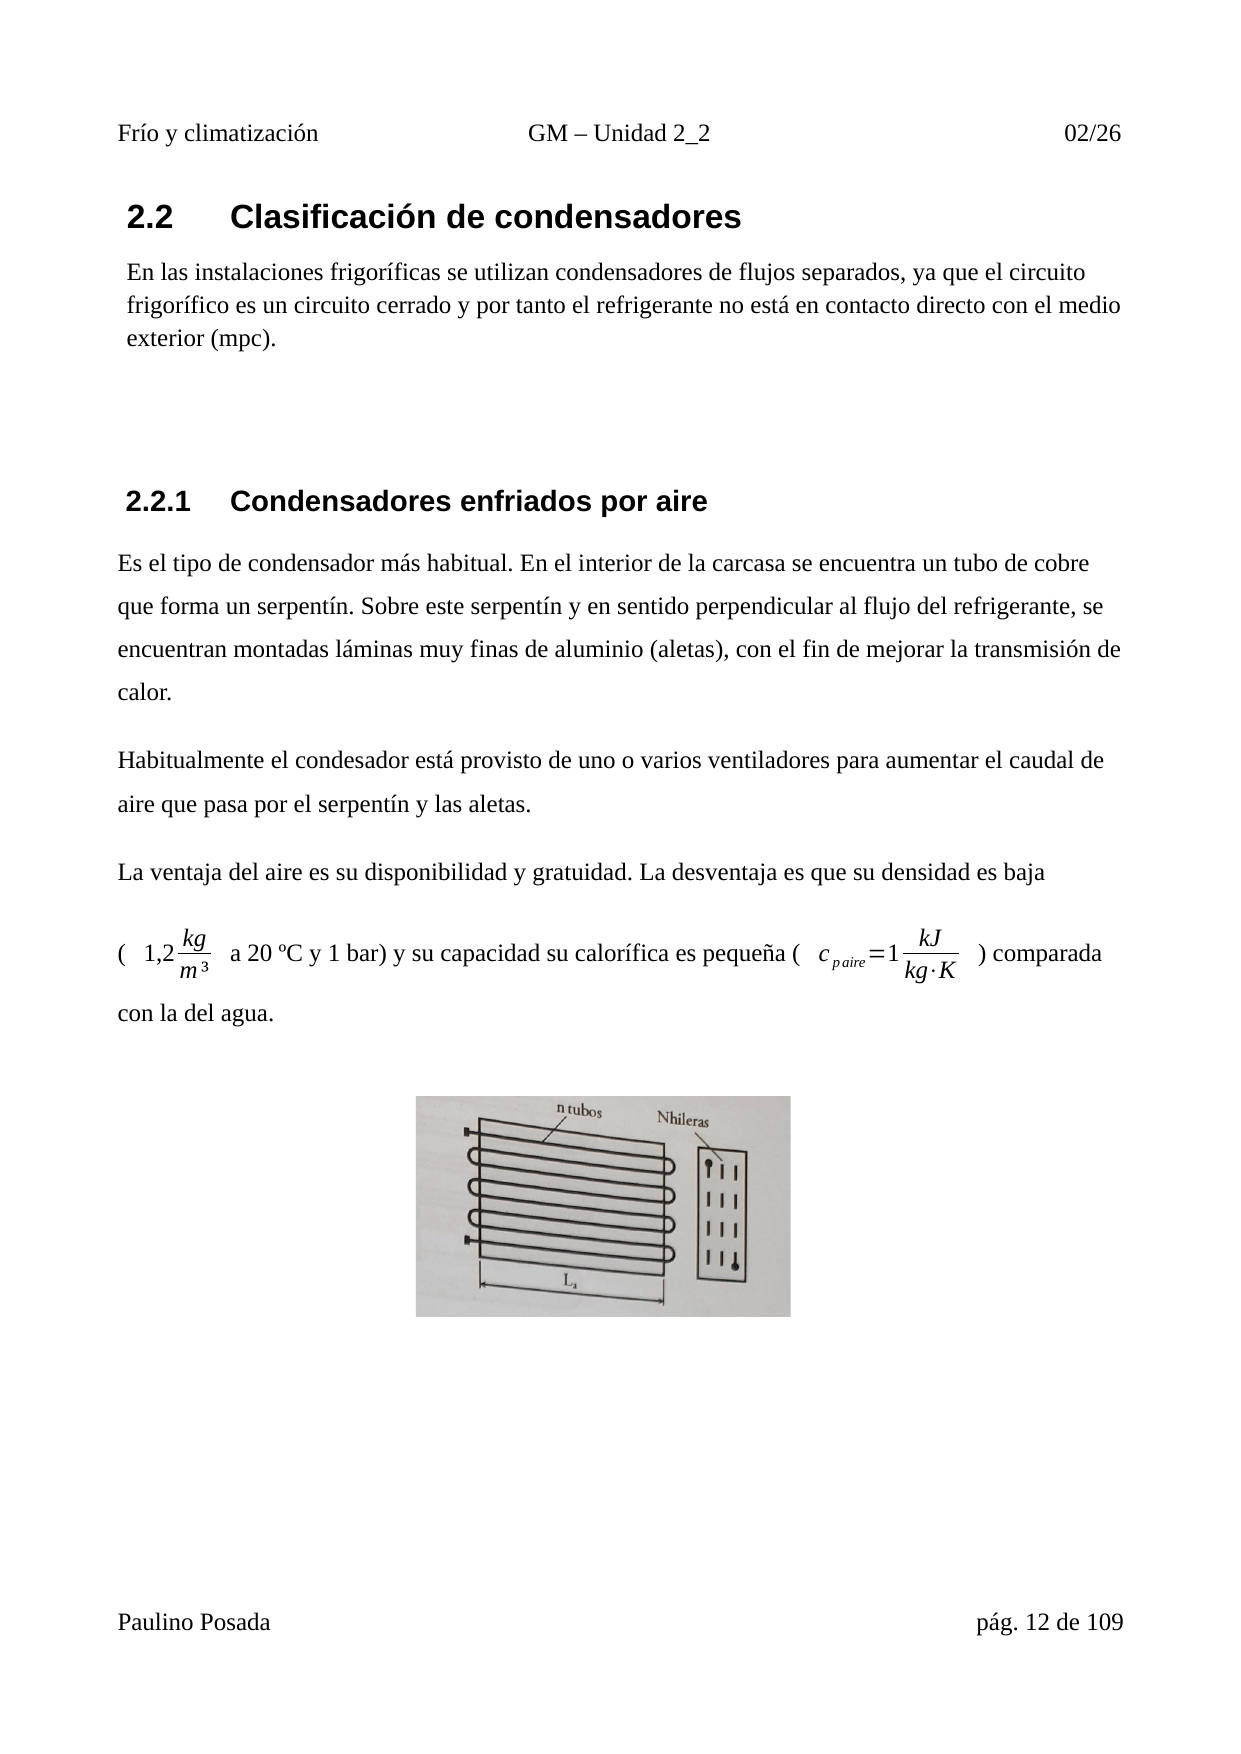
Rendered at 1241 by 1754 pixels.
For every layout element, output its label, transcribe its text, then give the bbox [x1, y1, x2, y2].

subtitle Clasificación de condensadores [117, 197, 1123, 236]
text Es el tipo de condensador más habitual. En el interior de la carcasa se encuentra un tubo de cobre que forma un serpentín. Sobre este serpentín y en sentido perpendicular al flujo del refrigerante, se encuentran montadas láminas muy finas de aluminio (aletas), con el fin de mejorar la transmisión de calor. [117, 548, 1123, 706]
text En las instalaciones frigoríficas se utilizan condensadores de flujos separados, ya que el circuito frigorífico es un circuito cerrado y por tanto el refrigerante no está en contacto directo con el medio exterior (mpc). [126, 257, 1123, 351]
subtitle Condensadores enfriados por aire [117, 484, 1123, 518]
text (a 20 ºC y 1 bar) y su capacidad su calorífica es pequeña () comparada con la del agua. [117, 925, 1123, 1027]
text La ventaja del aire es su disponibilidad y gratuidad. La desventaja es que su densidad es baja [117, 857, 1123, 886]
picture [415, 1096, 791, 1317]
text Habitualmente el condesador está provisto de uno o varios ventiladores para aumentar el caudal de aire que pasa por el serpentín y las aletas. [117, 746, 1123, 817]
